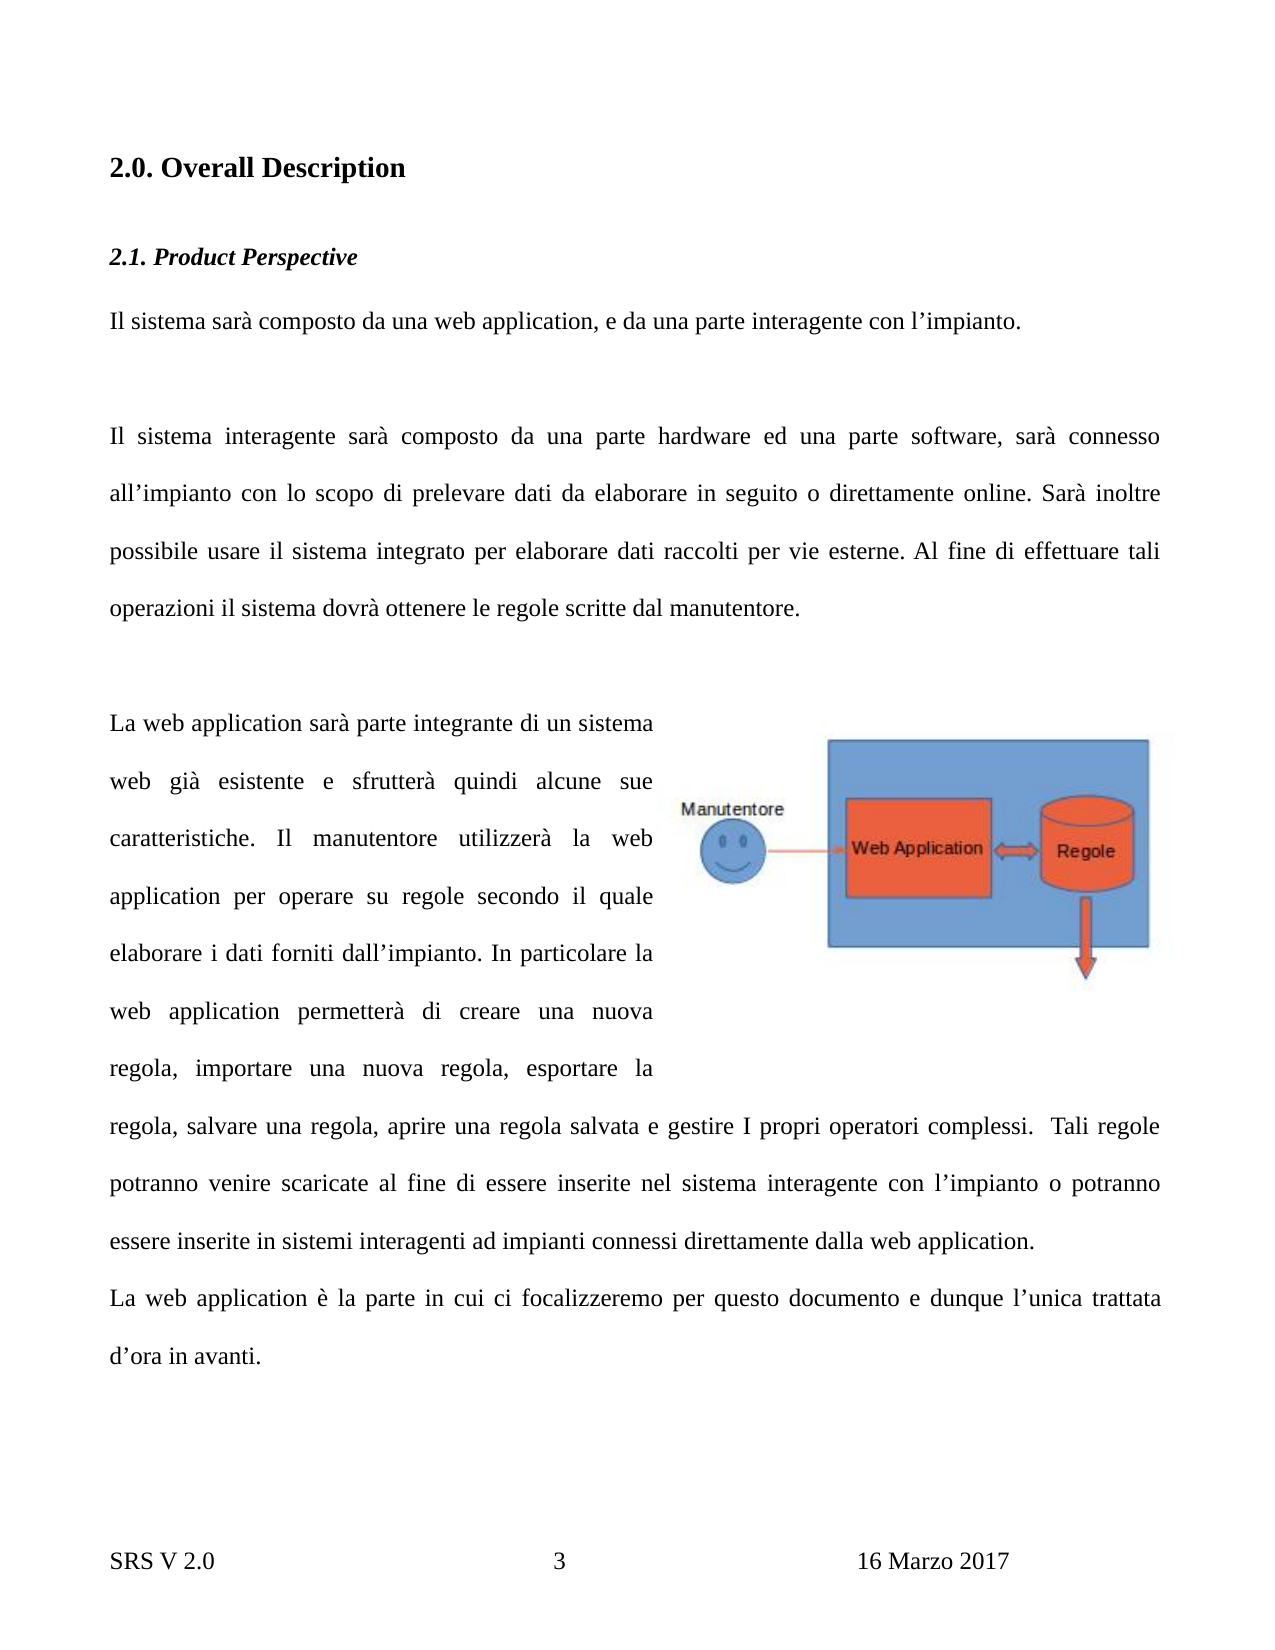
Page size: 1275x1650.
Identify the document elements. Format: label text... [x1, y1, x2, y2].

picture [653, 656, 1241, 1057]
text Il sistema sarà composto da una web application, e da una parte interagente con l’impianto. [109, 306, 1162, 334]
text La web application è la parte in cui ci focalizzeremo per questo documento e dunque l’unica trattata d’ora in avanti. [109, 1283, 1162, 1369]
text La web application sarà parte integrante di un sistema web già esistente e sfrutterà quindi alcune sue caratteristiche. Il manutentore utilizzerà la web application per operare su regole secondo il quale elaborare i dati forniti dall’impianto. In particolare la web application permetterà di creare una nuova regola, importare una nuova regola, esportare la regola, salvare una regola, aprire una regola salvata e gestire I propri operatori complessi. Tali regole potranno venire scaricate al fine di essere inserite nel sistema interagente con l’impianto o potranno essere inserite in sistemi interagenti ad impianti connessi direttamente dalla web application. [109, 1057, 1162, 1254]
subtitle 2.0. Overall Description [109, 150, 1162, 183]
text Il sistema interagente sarà composto da una parte hardware ed una parte software, sarà connesso all’impianto con lo scopo di prelevare dati da elaborare in seguito o direttamente online. Sarà inoltre possibile usare il sistema integrato per elaborare dati raccolti per vie esterne. Al fine di effettuare tali operazioni il sistema dovrà ottenere le regole scritte dal manutentore. [109, 421, 1162, 622]
subtitle 2.1. Product Perspective [109, 242, 1162, 271]
